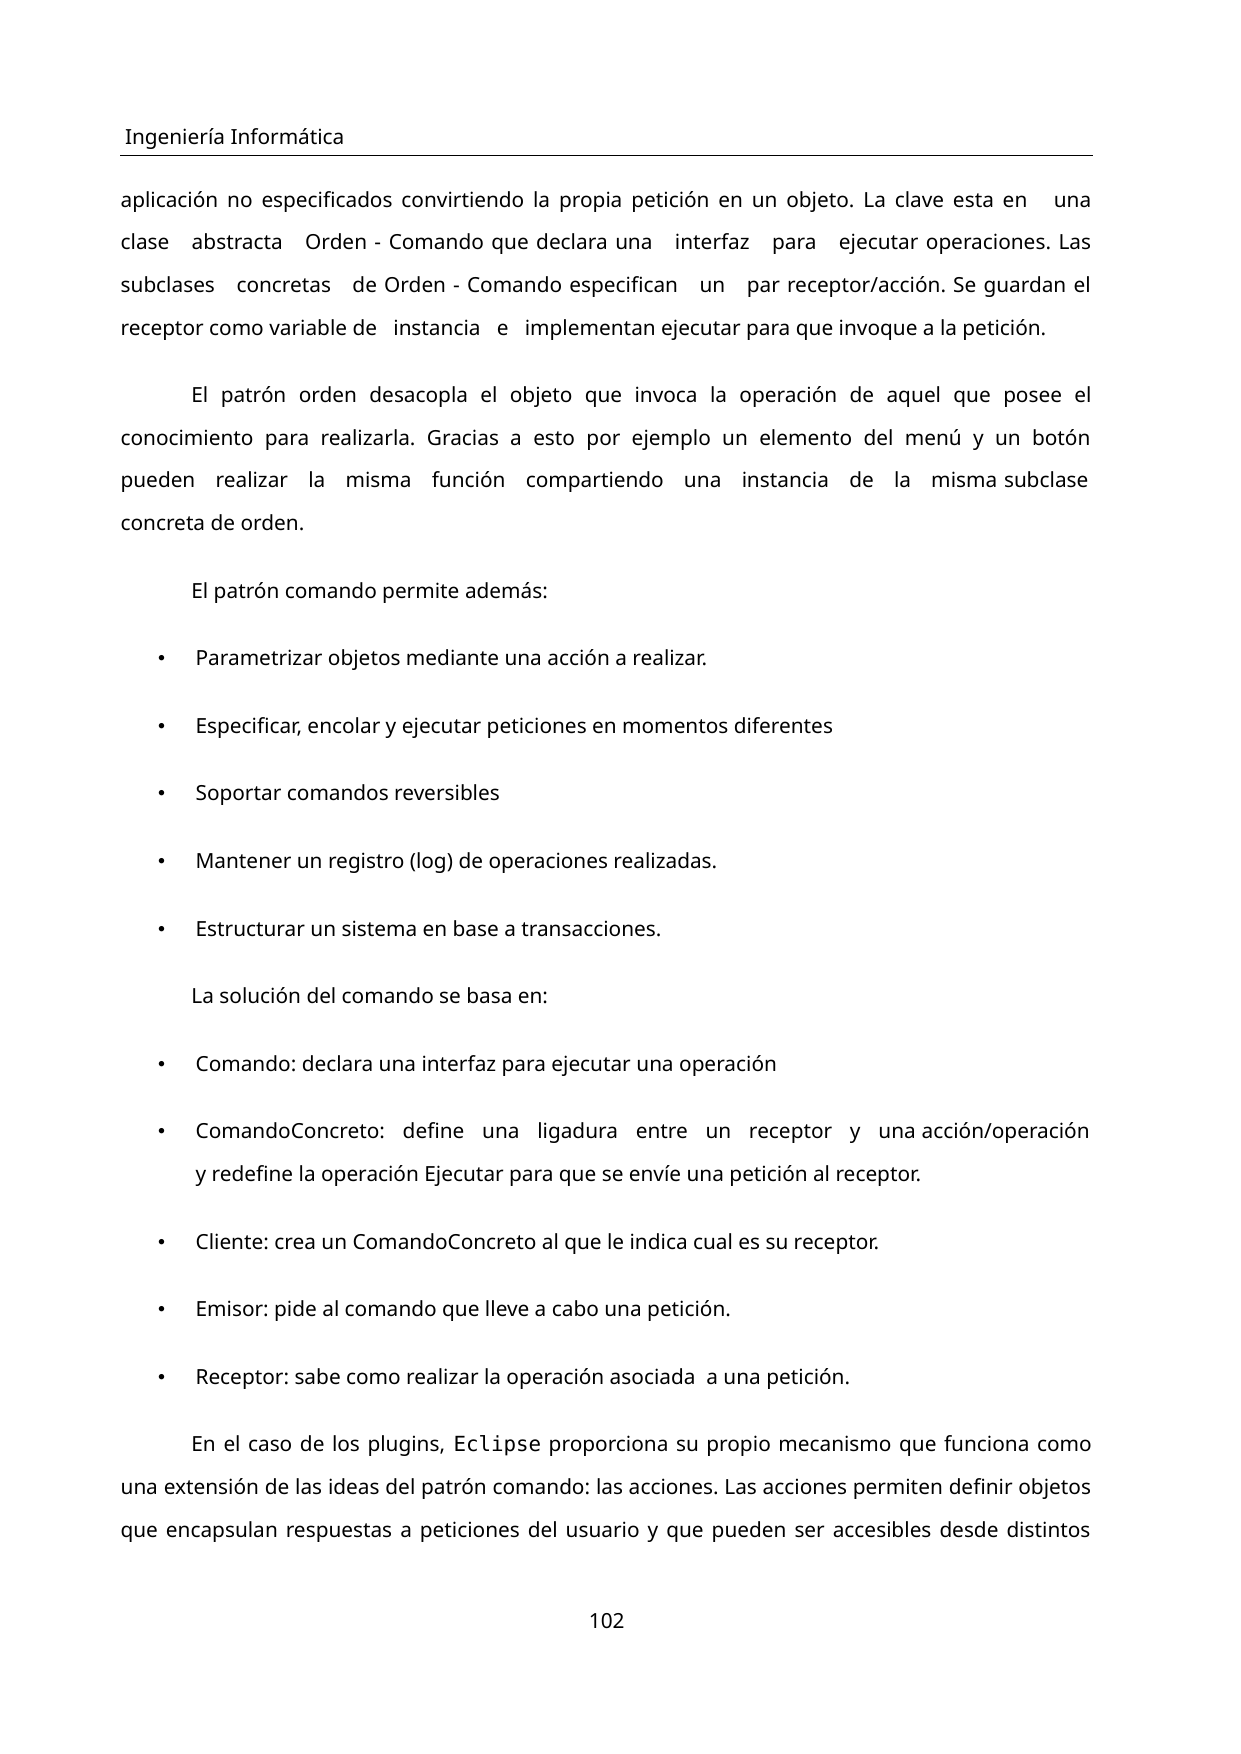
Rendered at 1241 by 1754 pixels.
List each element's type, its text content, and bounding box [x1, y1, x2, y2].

list Receptor: sabe como realizar la operación asociada a una petición. [158, 1362, 1093, 1390]
list Estructurar un sistema en base a transacciones. [158, 914, 1093, 942]
text La solución del comando se basa en: [120, 981, 1093, 1010]
list Mantener un registro (log) de operaciones realizadas. [158, 846, 1093, 874]
text El patrón orden desacopla el objeto que invoca la operación de aquel que posee el conocimiento para realizarla. Gracias a esto por ejemplo un elemento del menú y un botón pueden realizar la misma función compartiendo una instancia de la misma subclase concreta de orden. [120, 380, 1093, 537]
list Emisor: pide al comando que lleve a cabo una petición. [158, 1294, 1093, 1323]
list Comando: declara una interfaz para ejecutar una operación [158, 1049, 1093, 1077]
list Especificar, encolar y ejecutar peticiones en momentos diferentes [158, 711, 1093, 739]
list Parametrizar objetos mediante una acción a realizar. [158, 643, 1093, 672]
list Cliente: crea un ComandoConcreto al que le indica cual es su receptor. [158, 1227, 1093, 1255]
text El patrón comando permite además: [120, 576, 1093, 604]
text En el caso de los plugins, Eclipse proporciona su propio mecanismo que funciona como una extensión de las ideas del patrón comando: las acciones. Las acciones permiten definir objetos que encapsulan respuestas a peticiones del usuario y que pueden ser accesibles desde distintos [120, 1429, 1093, 1543]
list ComandoConcreto: define una ligadura entre un receptor y una acción/operación y redefine la operación Ejecutar para que se envíe una petición al receptor. [158, 1117, 1093, 1188]
text aplicación no especificados convirtiendo la propia petición en un objeto. La clave esta en una clase abstracta Orden - Comando que declara una interfaz para ejecutar operaciones. Las subclases concretas de Orden - Comando especifican un par receptor/acción. Se guardan el receptor como variable de instancia e implementan ejecutar para que invoque a la petición. [120, 185, 1093, 341]
list Soportar comandos reversibles [158, 778, 1093, 807]
